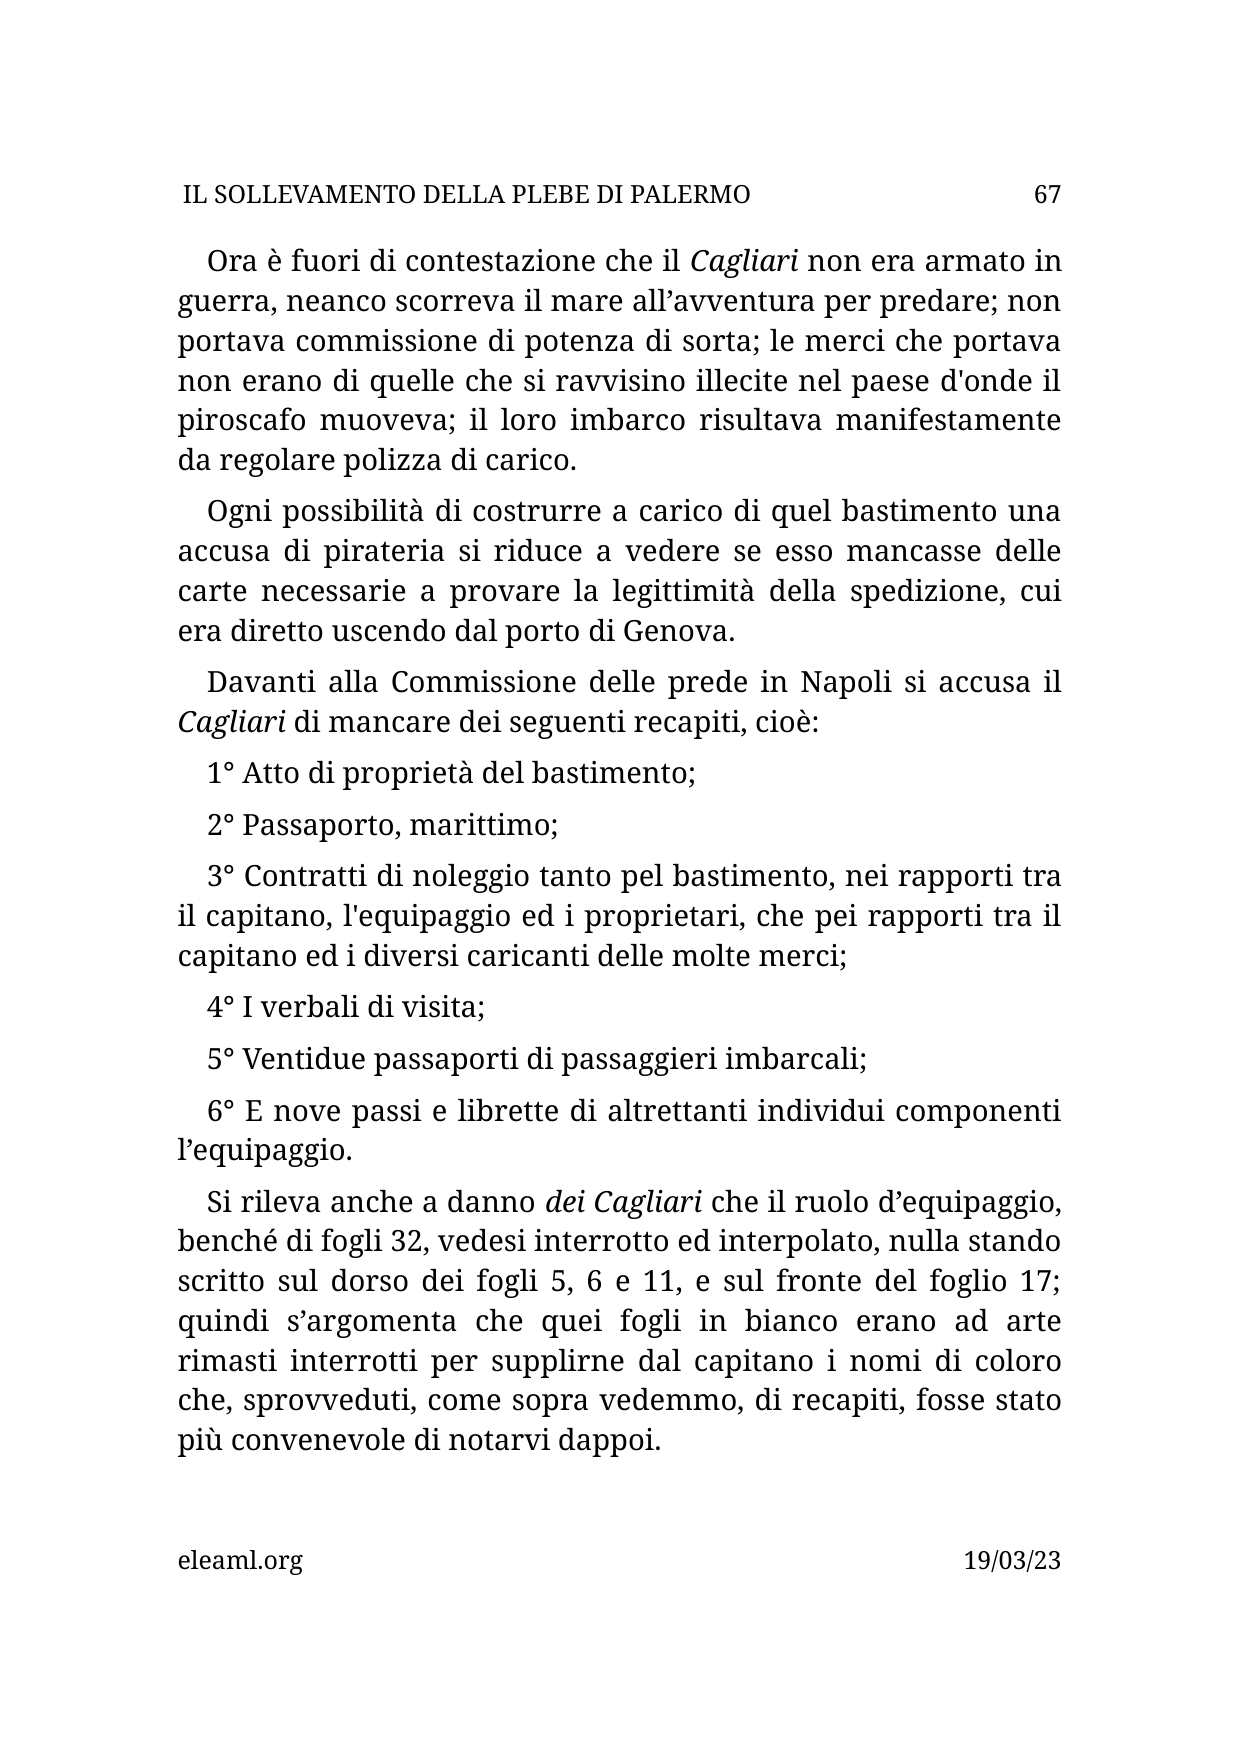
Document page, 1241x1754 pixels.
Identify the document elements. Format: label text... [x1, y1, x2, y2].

text 5° Ventidue passaporti di passaggieri imbarcali; [177, 1038, 1063, 1078]
text 2° Passaporto, marittimo; [177, 804, 1063, 844]
text Ora è fuori di contestazione che il Cagliari non era armato in guerra, neanco scorreva il mare all’avventura per predare; non portava commissione di potenza di sorta; le merci che portava non erano di quelle che si ravvisino illecite nel paese d'onde il piroscafo muoveva; il loro imbarco risultava manifestamente da regolare polizza di carico. [177, 241, 1063, 479]
text 6° E nove passi e librette di altrettanti individui componenti l’equipaggio. [177, 1090, 1063, 1169]
text Ogni possibilità di costrurre a carico di quel bastimento una accusa di pirateria si riduce a vedere se esso mancasse delle carte necessarie a provare la legittimità della spedizione, cui era diretto uscendo dal porto di Genova. [177, 491, 1063, 649]
text Si rileva anche a danno dei Cagliari che il ruolo d’equipaggio, benché di fogli 32, vedesi interrotto ed interpolato, nulla stando scritto sul dorso dei fogli 5, 6 e 11, e sul fronte del foglio 17; quindi s’argomenta che quei fogli in bianco erano ad arte rimasti interrotti per supplirne dal capitano i nomi di coloro che, sprovveduti, come sopra vedemmo, di recapiti, fosse stato più convenevole di notarvi dappoi. [177, 1181, 1063, 1459]
text Davanti alla Commissione delle prede in Napoli si accusa il Cagliari di mancare dei seguenti recapiti, cioè: [177, 661, 1063, 741]
text 4° I verbali di visita; [177, 987, 1063, 1026]
text 1° Atto di proprietà del bastimento; [177, 753, 1063, 792]
text 3° Contratti di noleggio tanto pel bastimento, nei rapporti tra il capitano, l'equipaggio ed i proprietari, che pei rapporti tra il capitano ed i diversi caricanti delle molte merci; [177, 856, 1063, 975]
